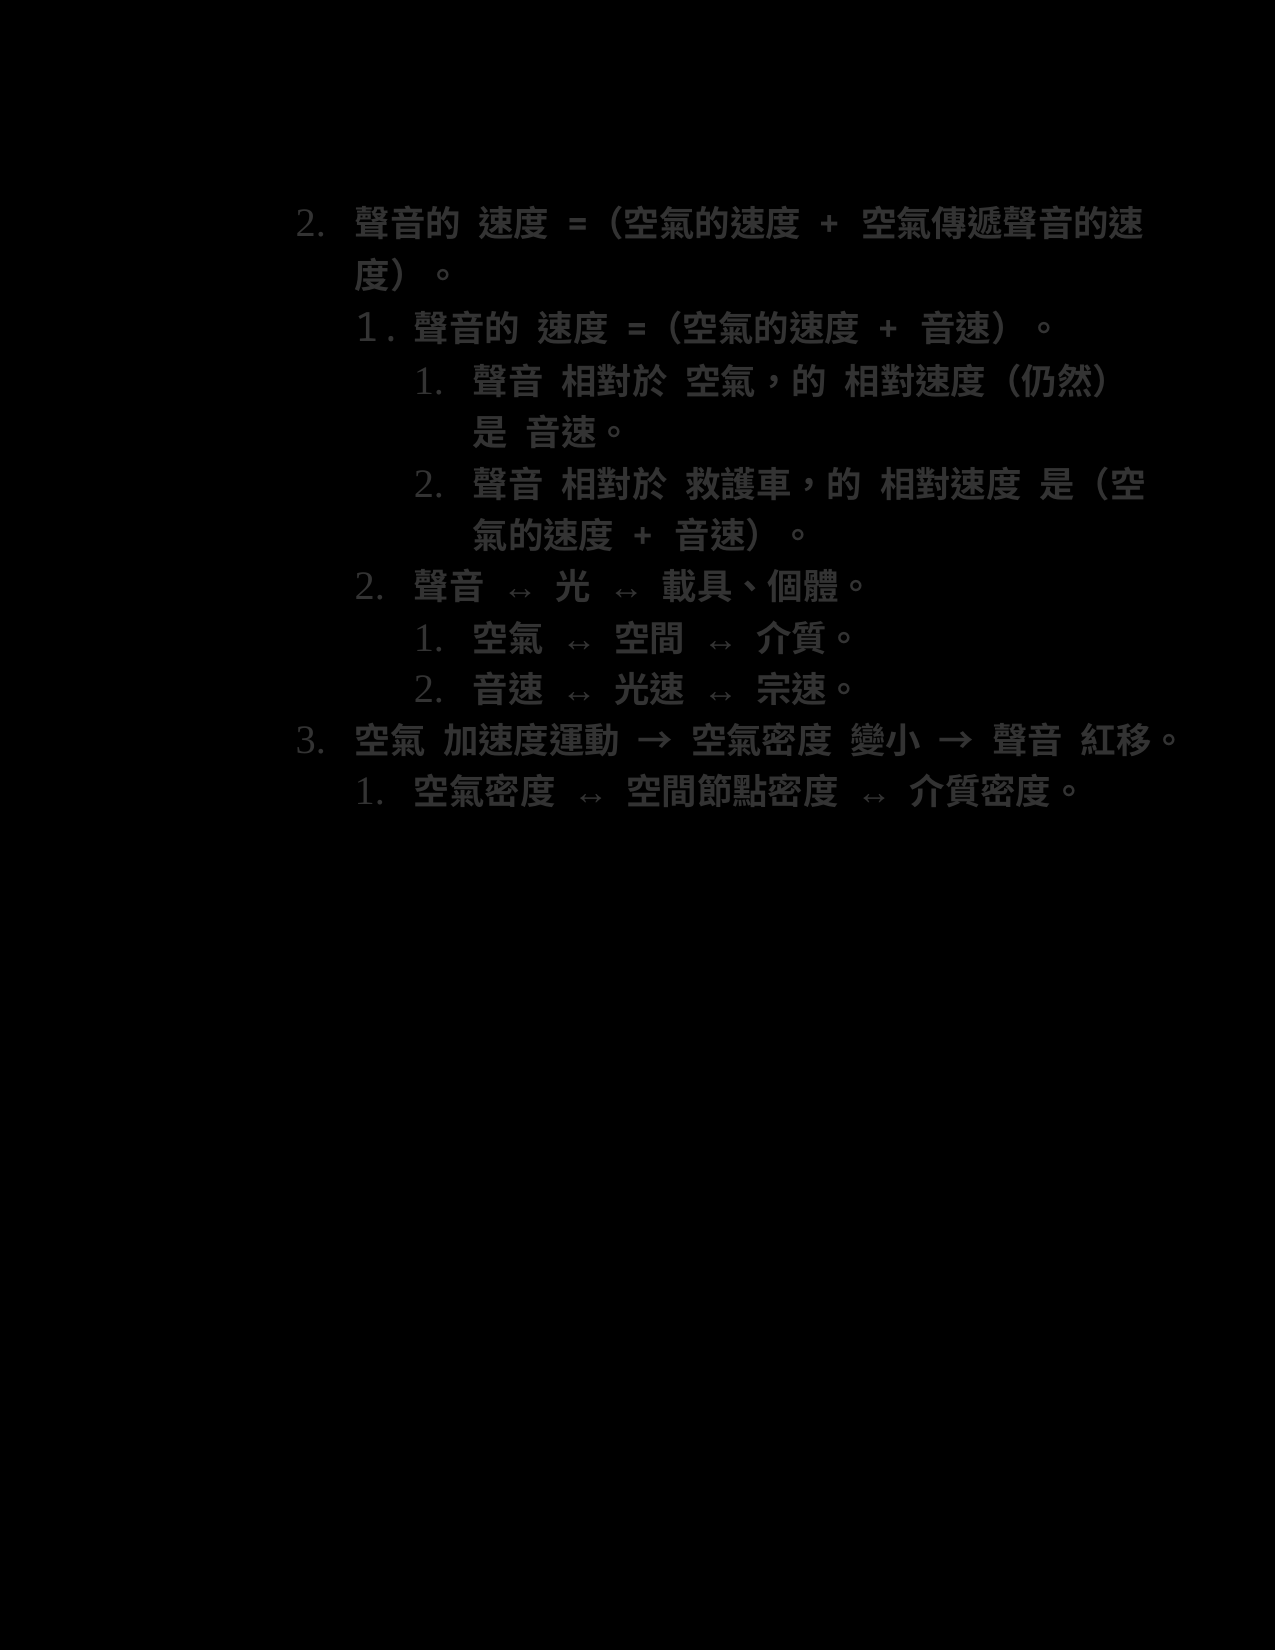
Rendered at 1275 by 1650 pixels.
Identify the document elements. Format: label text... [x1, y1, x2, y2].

list 聲音的 速度 =（空氣的速度 + 音速）。 [354, 298, 1157, 353]
list 空氣 加速度運動 → 空氣密度 變小 → 聲音 紅移。 [295, 712, 1157, 764]
list 聲音 相對於 空氣，的 相對速度（仍然）是 音速。 [413, 353, 1157, 456]
list 音速 ↔ 光速 ↔ 宗速。 [413, 661, 1157, 712]
list 聲音 ↔ 光 ↔ 載具、個體。 [354, 559, 1157, 610]
list 聲音的 速度 =（空氣的速度 + 空氣傳遞聲音的速度）。 [295, 196, 1157, 298]
list 聲音 相對於 救護車，的 相對速度 是（空氣的速度 + 音速）。 [413, 456, 1157, 559]
list 空氣 ↔ 空間 ↔ 介質。 [413, 610, 1157, 661]
list 空氣密度 ↔ 空間節點密度 ↔ 介質密度。 [354, 764, 1157, 815]
